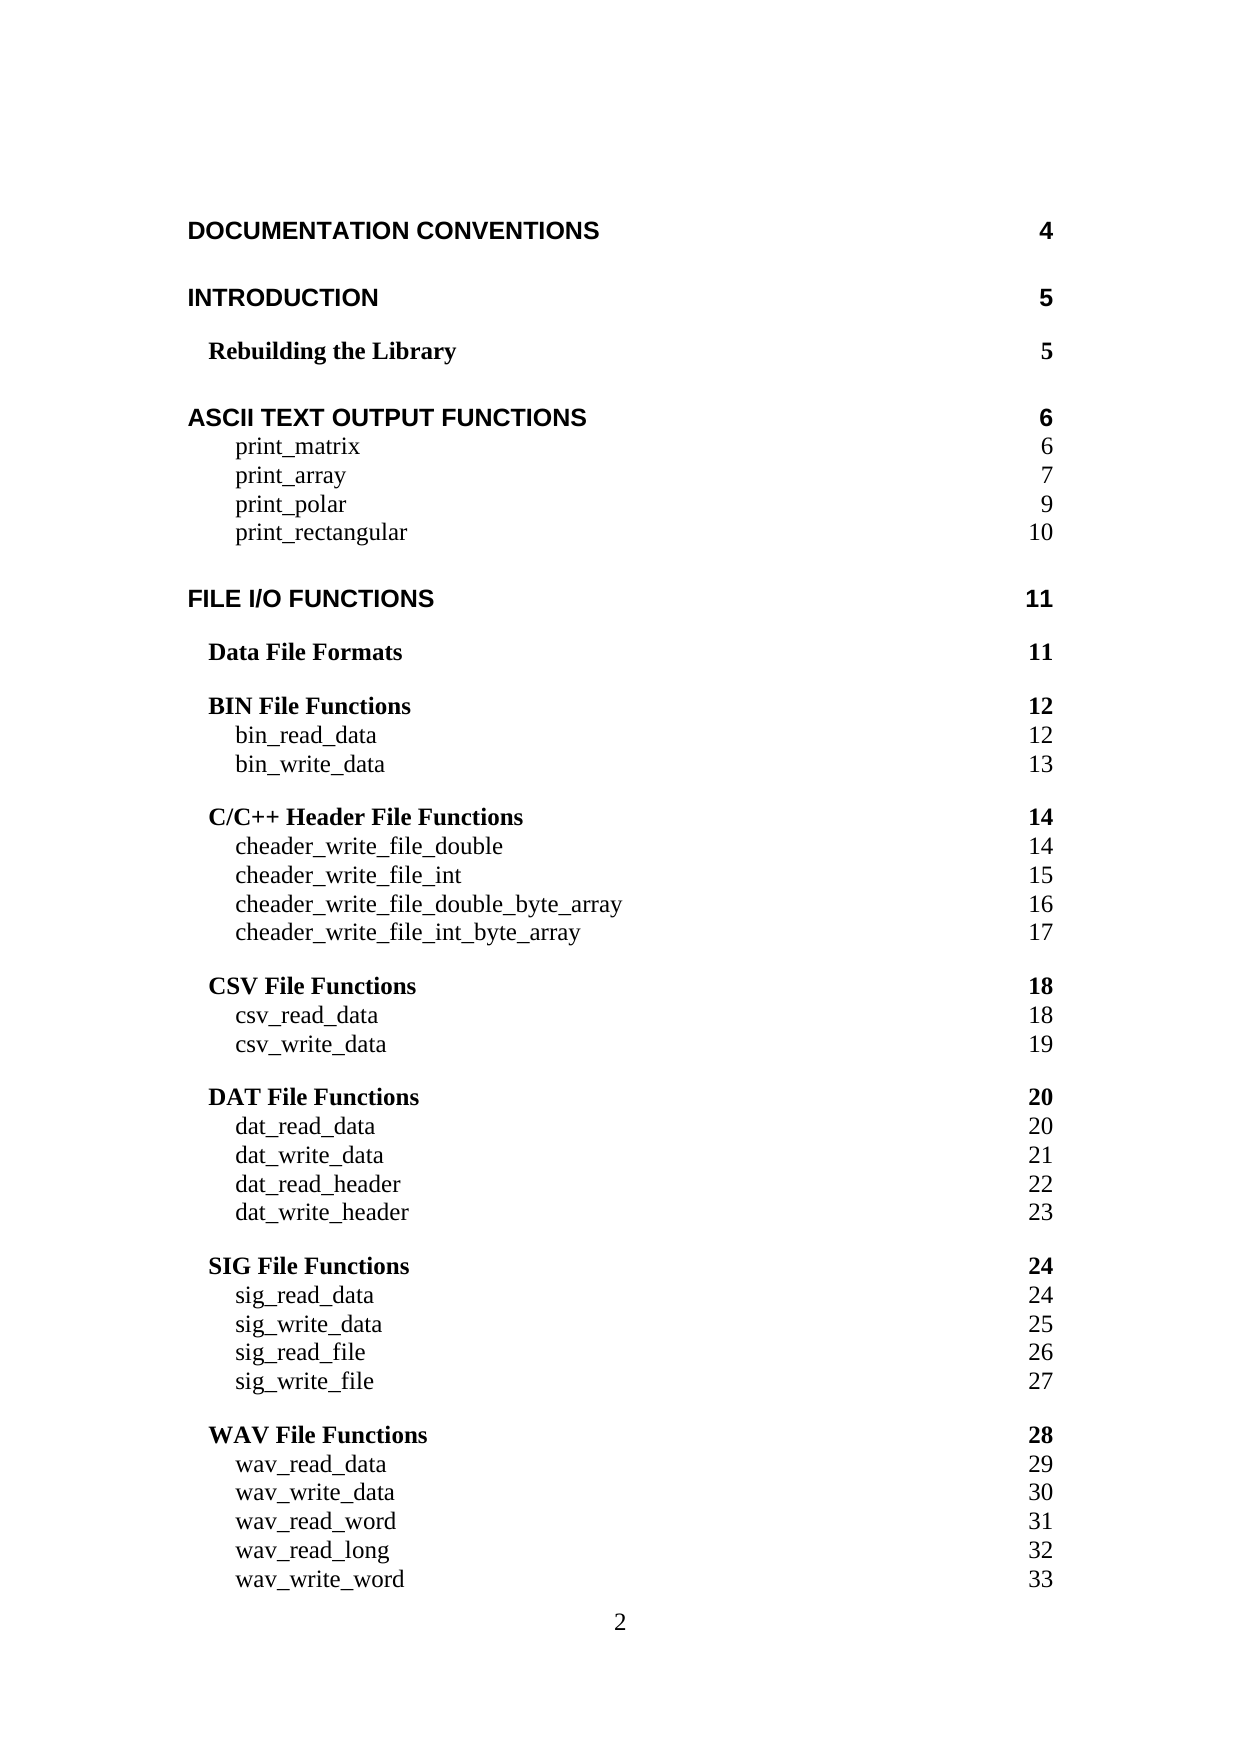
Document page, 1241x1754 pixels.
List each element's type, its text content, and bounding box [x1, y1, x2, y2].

text Data File Formats 11 [208, 637, 1053, 666]
text csv_read_data 18 [229, 1000, 1053, 1029]
text wav_write_word 33 [229, 1564, 1053, 1592]
text dat_write_header 23 [229, 1197, 1053, 1226]
text dat_write_data 21 [229, 1140, 1053, 1169]
text CSV File Functions 18 [208, 971, 1053, 1000]
text bin_read_data 12 [229, 720, 1053, 749]
text sig_read_data 24 [229, 1280, 1053, 1309]
text dat_read_header 22 [229, 1169, 1053, 1197]
text cheader_write_file_double_byte_array 16 [229, 889, 1053, 917]
text csv_write_data 19 [229, 1029, 1053, 1057]
text print_polar 9 [229, 489, 1053, 517]
text Introduction 5 [187, 282, 1053, 311]
text print_matrix 6 [229, 431, 1053, 460]
text DAT File Functions 20 [208, 1082, 1053, 1111]
text ASCII Text Output Functions 6 [187, 402, 1053, 431]
text SIG File Functions 24 [208, 1251, 1053, 1280]
text wav_write_data 30 [229, 1477, 1053, 1506]
text Rebuilding the Library 5 [208, 336, 1053, 365]
text Documentation Conventions 4 [187, 216, 1053, 245]
text cheader_write_file_int_byte_array 17 [229, 917, 1053, 946]
text wav_read_word 31 [229, 1506, 1053, 1535]
text dat_read_data 20 [229, 1111, 1053, 1140]
text cheader_write_file_double 14 [229, 831, 1053, 860]
text sig_read_file 26 [229, 1337, 1053, 1366]
text C/C++ Header File Functions 14 [208, 802, 1053, 831]
text WAV File Functions 28 [208, 1420, 1053, 1449]
text sig_write_data 25 [229, 1309, 1053, 1337]
text cheader_write_file_int 15 [229, 860, 1053, 889]
text sig_write_file 27 [229, 1366, 1053, 1395]
text wav_read_data 29 [229, 1449, 1053, 1477]
text File I/O functions 11 [187, 584, 1053, 612]
text print_array 7 [229, 460, 1053, 489]
text BIN File Functions 12 [208, 691, 1053, 720]
text bin_write_data 13 [229, 749, 1053, 777]
text wav_read_long 32 [229, 1535, 1053, 1564]
text print_rectangular 10 [229, 517, 1053, 546]
